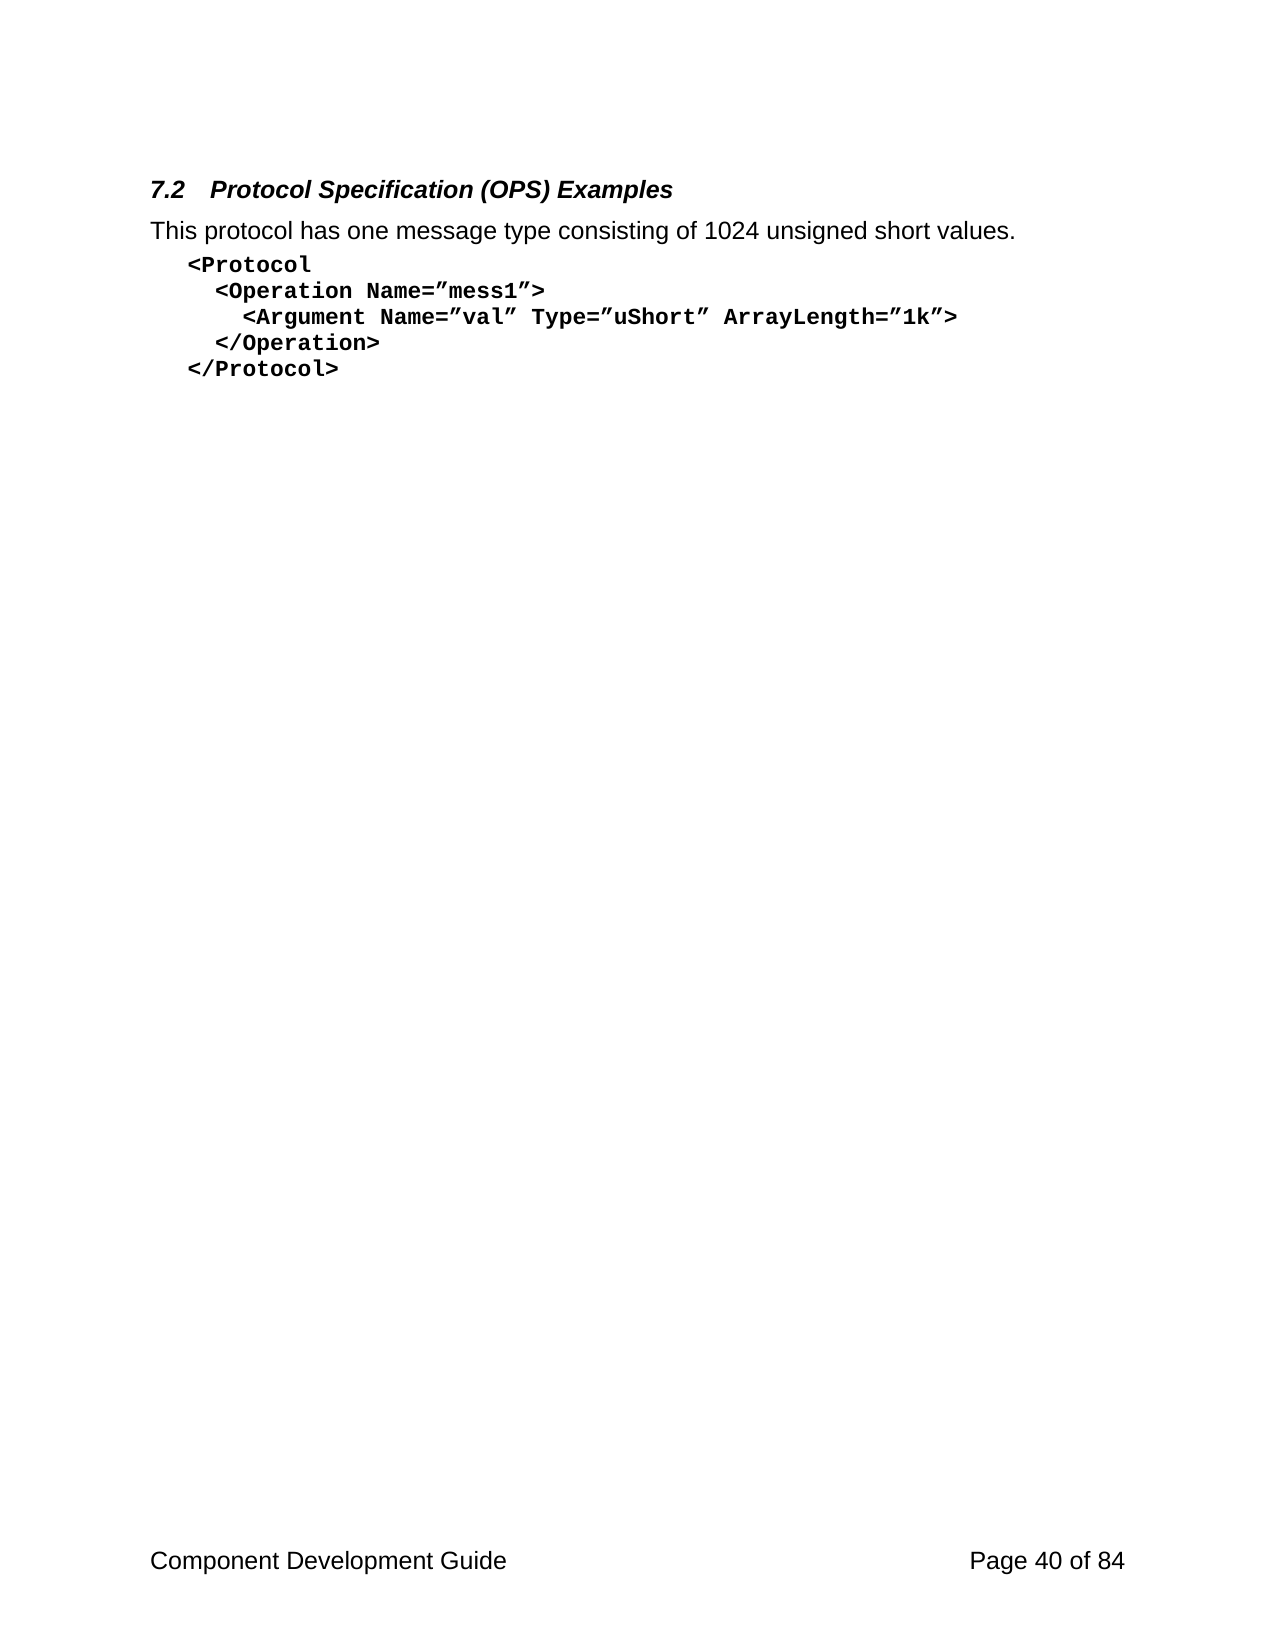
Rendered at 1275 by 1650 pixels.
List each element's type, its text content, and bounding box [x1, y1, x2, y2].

text <Protocol <Operation Name=”mess1”> <Argument Name=”val” Type=”uShort” ArrayLength=”1k”> </Operation> </Protocol> [187, 253, 1125, 383]
subtitle Protocol Specification (OPS) Examples [150, 175, 1125, 204]
text This protocol has one message type consisting of 1024 unsigned short values. [150, 216, 1125, 244]
